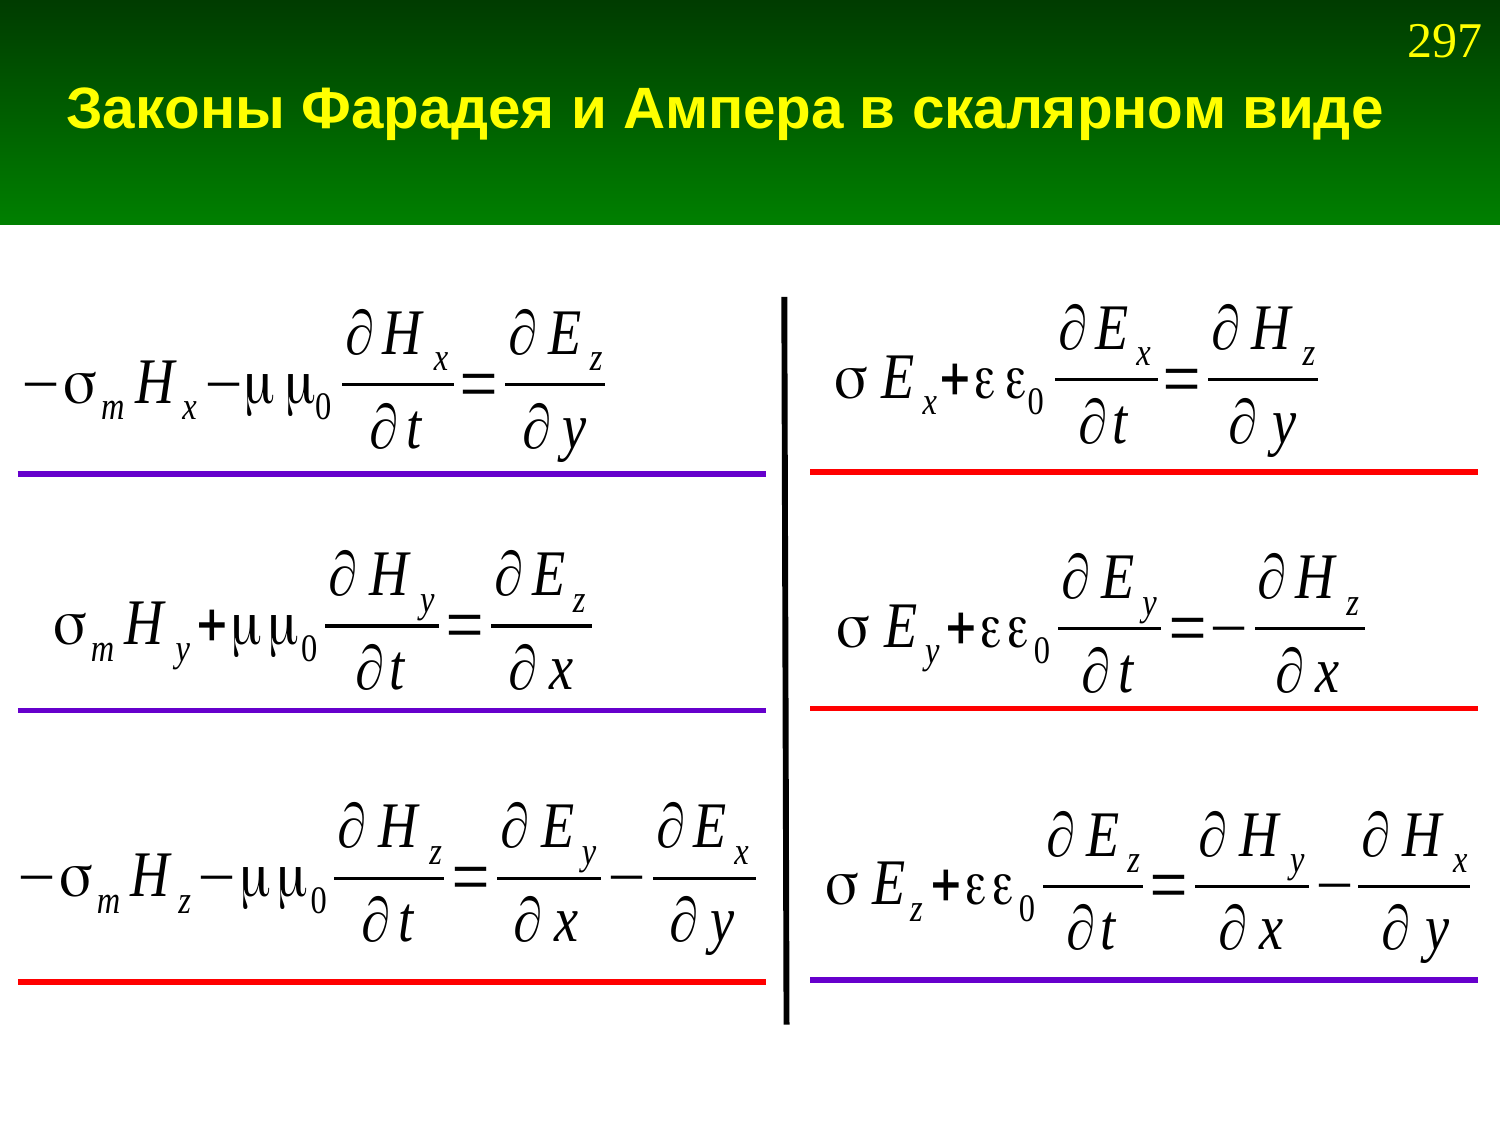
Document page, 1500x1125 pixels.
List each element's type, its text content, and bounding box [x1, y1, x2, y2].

title Законы Фарадея и Ампера в скалярном виде [26, 0, 1441, 219]
chart [820, 292, 1334, 458]
chart [2, 791, 770, 957]
chart [823, 541, 1379, 706]
chart [811, 799, 1488, 965]
chart [6, 297, 622, 464]
chart [39, 538, 607, 705]
